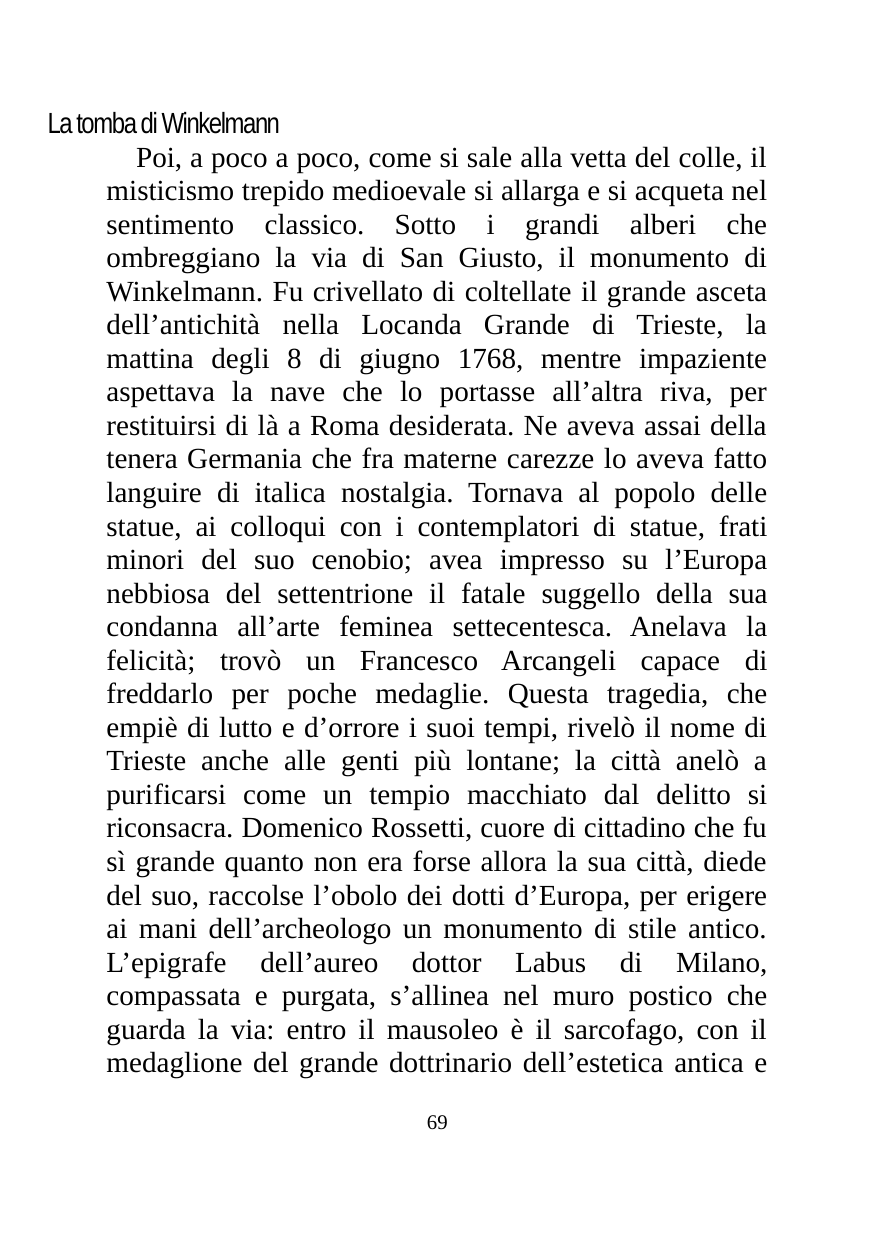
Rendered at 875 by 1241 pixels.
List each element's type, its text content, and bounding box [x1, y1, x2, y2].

subtitle La tomba di Winkelmann [47, 106, 768, 140]
text Poi, a poco a poco, come si sale alla vetta del colle, il misticismo trepido medioevale si allarga e si acqueta nel sentimento classico. Sotto i grandi alberi che ombreggiano la via di San Giusto, il monumento di Winkelmann. Fu crivellato di coltellate il grande asceta dell’antichità nella Locanda Grande di Trieste, la mattina degli 8 di giugno 1768, mentre impaziente aspettava la nave che lo portasse all’altra riva, per restituirsi di là a Roma desiderata. Ne aveva assai della tenera Germania che fra materne carezze lo aveva fatto languire di italica nostalgia. Tornava al popolo delle statue, ai colloqui con i contemplatori di statue, frati minori del suo cenobio; avea impresso su l’Europa nebbiosa del settentrione il fatale suggello della sua condanna all’arte feminea settecentesca. Anelava la felicità; trovò un Francesco Arcangeli capace di freddarlo per poche medaglie. Questa tragedia, che empiè di lutto e d’orrore i suoi tempi, rivelò il nome di Trieste anche alle genti più lontane; la città anelò a purificarsi come un tempio macchiato dal delitto si riconsacra. Domenico Rossetti, cuore di cittadino che fu sì grande quanto non era forse allora la sua città, diede del suo, raccolse l’obolo dei dotti d’Europa, per erigere ai mani dell’archeologo un monumento di stile antico. L’epigrafe dell’aureo dottor Labus di Milano, compassata e purgata, s’allinea nel muro postico che guarda la via: entro il mausoleo è il sarcofago, con il medaglione del grande dottrinario dell’estetica antica e [106, 140, 768, 1079]
